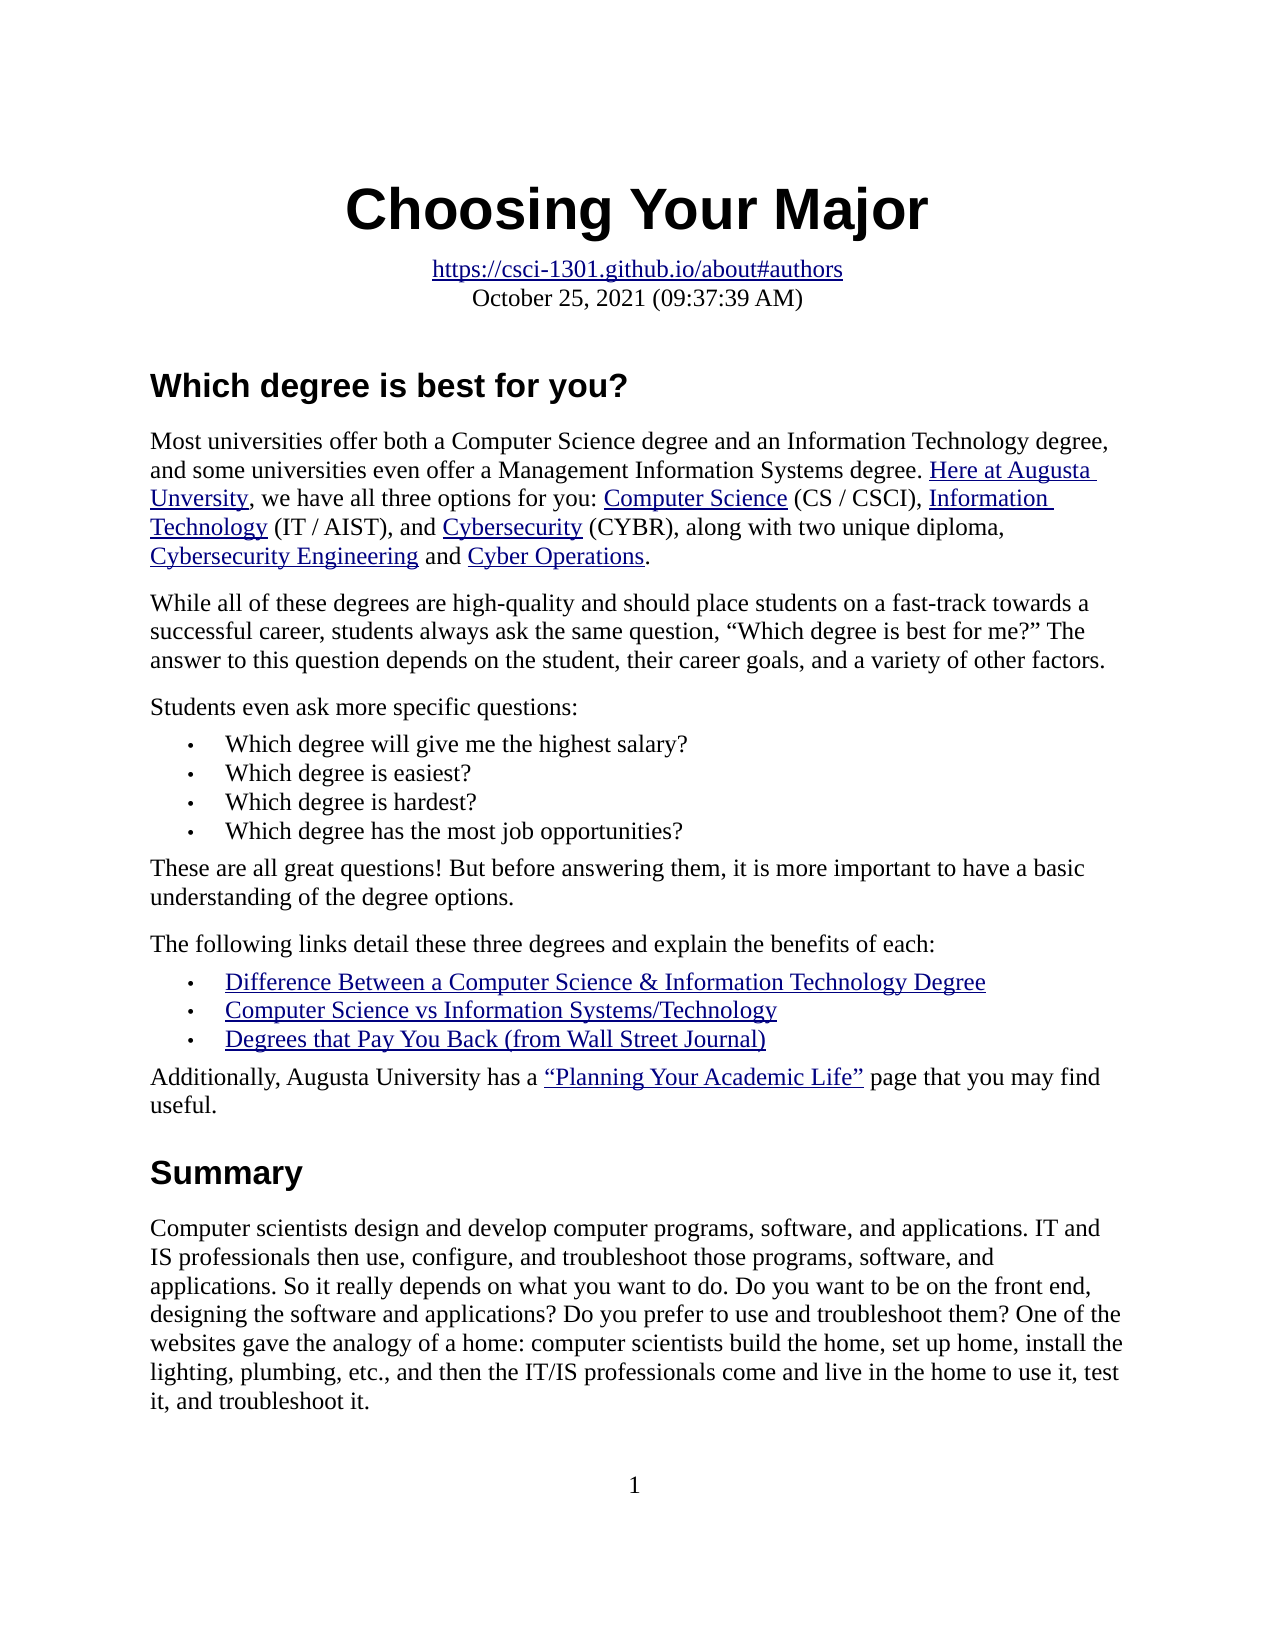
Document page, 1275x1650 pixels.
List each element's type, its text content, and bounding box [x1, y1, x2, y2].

list Degrees that Pay You Back (from Wall Street Journal) [187, 1024, 1125, 1053]
list Which degree is hardest? [187, 787, 1125, 816]
list Which degree will give me the highest salary? [187, 729, 1125, 758]
list Which degree has the most job opportunities? [187, 816, 1125, 844]
subtitle Which degree is best for you? [150, 366, 1125, 404]
text Computer scientists design and develop computer programs, software, and applications. IT and IS professionals then use, configure, and troubleshoot those programs, software, and applications. So it really depends on what you want to do. Do you want to be on the front end, designing the software and applications? Do you prefer to use and troubleshoot them? One of the websites gave the analogy of a home: computer scientists build the home, set up home, install the lighting, plumbing, etc., and then the IT/IS professionals come and live in the home to use it, test it, and troubleshoot it. [150, 1213, 1125, 1414]
text Students even ask more specific questions: [150, 692, 1125, 721]
text The following links detail these three degrees and explain the benefits of each: [150, 929, 1125, 958]
list Difference Between a Computer Science & Information Technology Degree [187, 967, 1125, 995]
list Which degree is easiest? [187, 758, 1125, 787]
title Choosing Your Major [150, 175, 1125, 242]
text https://csci-1301.github.io/about#authors [150, 254, 1125, 283]
text While all of these degrees are high-quality and should place students on a fast-track towards a successful career, students always ask the same question, “Which degree is best for me?” The answer to this question depends on the student, their career goals, and a variety of other factors. [150, 588, 1125, 674]
subtitle Summary [150, 1153, 1125, 1192]
text These are all great questions! But before answering them, it is more important to have a basic understanding of the degree options. [150, 853, 1125, 911]
text Additionally, Augusta University has a “Planning Your Academic Life” page that you may find useful. [150, 1062, 1125, 1119]
text October 25, 2021 (09:37:39 AM) [150, 283, 1125, 312]
list Computer Science vs Information Systems/Technology [187, 995, 1125, 1024]
text Most universities offer both a Computer Science degree and an Information Technology degree, and some universities even offer a Management Information Systems degree. Here at Augusta Unversity, we have all three options for you: Computer Science (CS / CSCI), Information Technology (IT / AIST), and Cybersecurity (CYBR), along with two unique diploma, Cybersecurity Engineering and Cyber Operations. [150, 426, 1125, 570]
